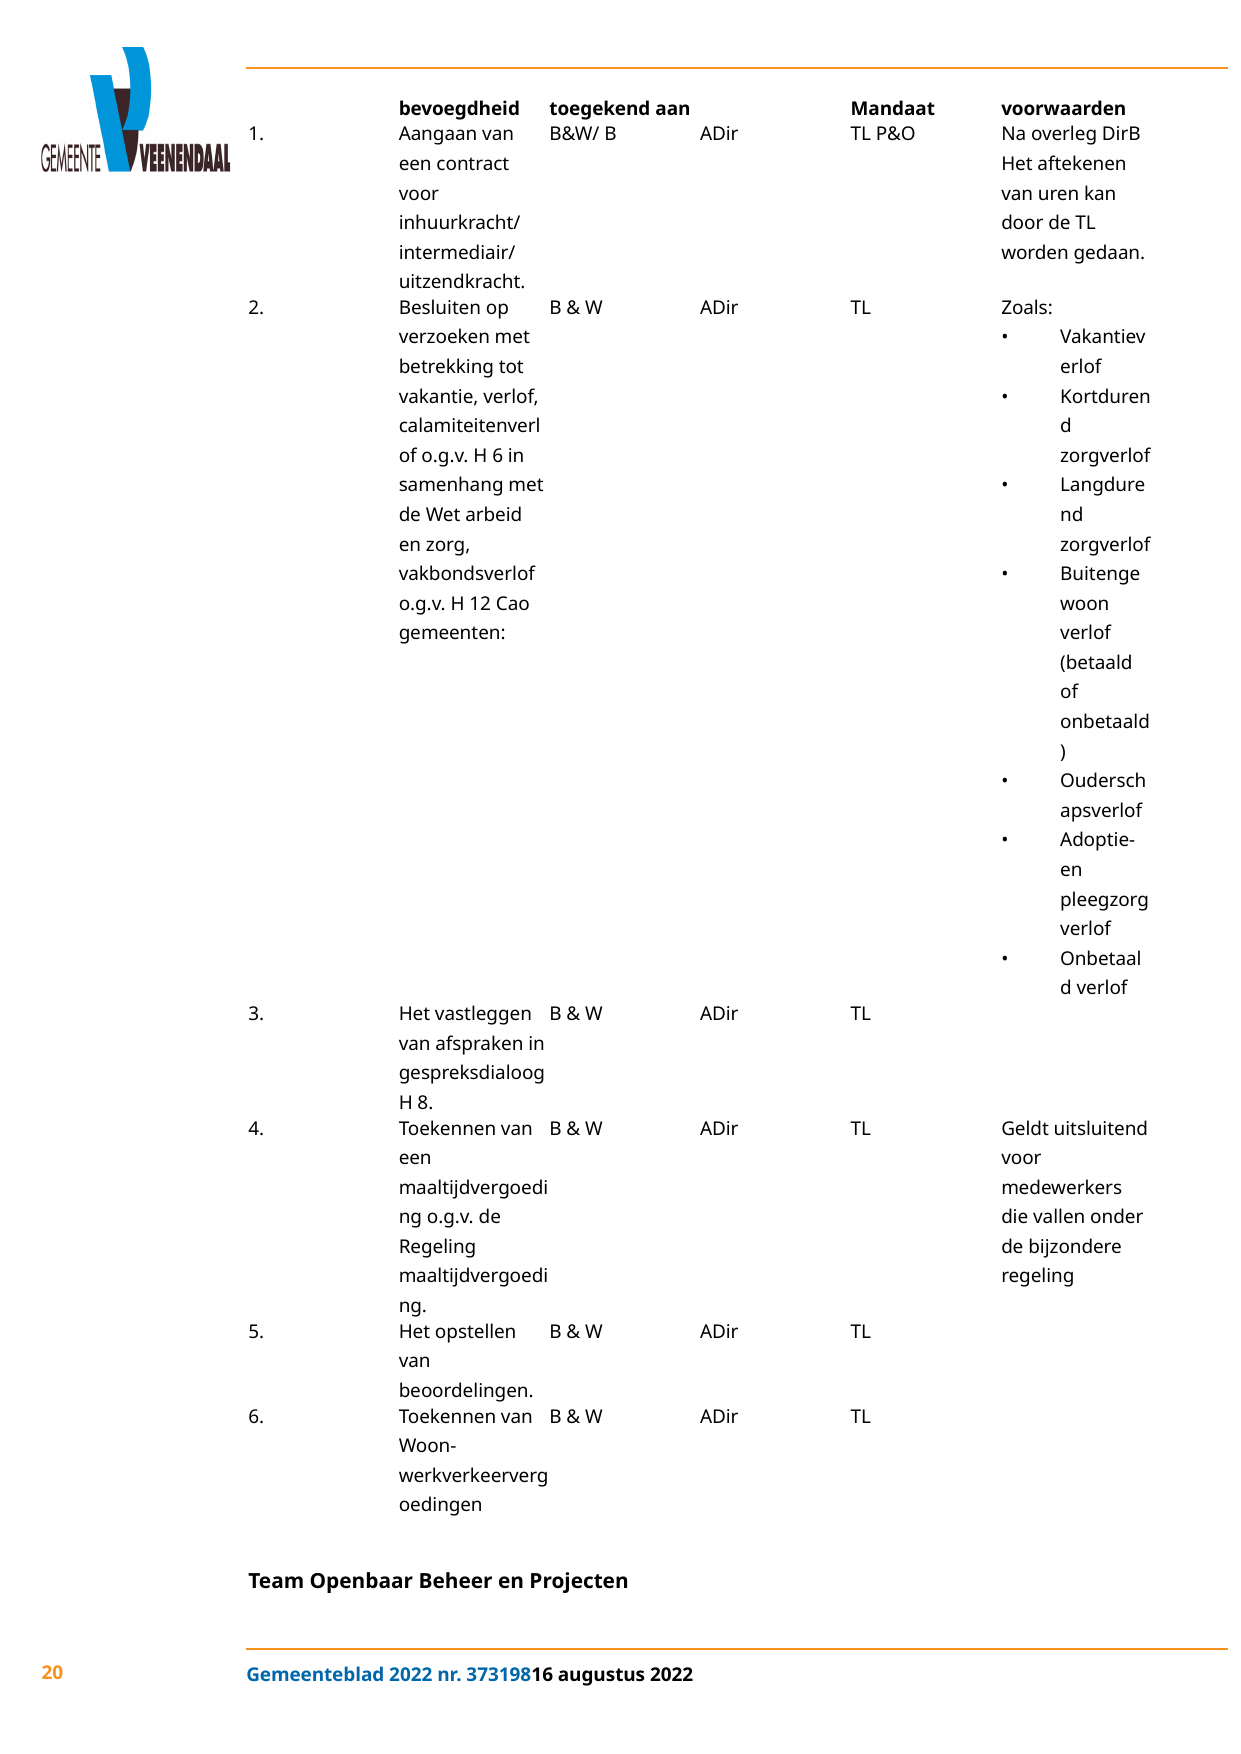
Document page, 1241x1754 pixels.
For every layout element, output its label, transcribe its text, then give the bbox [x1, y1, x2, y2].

table_cell [248, 1000, 398, 1115]
table_cell [248, 1115, 398, 1318]
table_cell Besluiten op verzoeken met betrekking tot vakantie, verlof, calamiteitenverlof o.g.v. H 6 in samenhang met de Wet arbeid en zorg, vakbondsverlof o.g.v. H 12 Cao gemeenten: [399, 294, 549, 1000]
table_cell Aangaan van een contract voor inhuurkracht/ intermediair/ uitzendkracht. [399, 121, 549, 294]
table_cell TL P&O [850, 121, 1001, 294]
table_header Mandaat [850, 95, 1001, 121]
text Team Openbaar Beheer en Projecten [248, 1566, 1152, 1595]
table_cell TL [850, 1000, 1001, 1115]
table_cell [1001, 1318, 1152, 1403]
picture [123, 47, 231, 172]
table_cell TL [850, 294, 1001, 1000]
table_header bevoegdheid [399, 95, 549, 121]
table_cell [248, 121, 398, 294]
table_header [700, 95, 850, 121]
table_cell ADir [700, 121, 850, 294]
table_cell [1001, 1403, 1152, 1517]
table_cell TL [850, 1115, 1001, 1318]
table_cell B & W [549, 1115, 700, 1318]
table_cell Na overleg DirB Het aftekenen van uren kan door de TL worden gedaan. [1001, 121, 1152, 294]
table_cell B & W [549, 294, 700, 1000]
table_cell [248, 294, 398, 1000]
table_cell Het opstellen van beoordelingen. [399, 1318, 549, 1403]
table_cell Geldt uitsluitend voor medewerkers die vallen onder de bijzondere regeling [1001, 1115, 1152, 1318]
table_cell ADir [700, 1115, 850, 1318]
table_cell Zoals: Vakantieverlof Kortdurend zorgverlof Langdurend zorgverlof Buitengewoon verlof (betaald of onbetaald) Ouderschapsverlof Adoptie- en pleegzorgverlof Onbetaald verlof [1001, 294, 1152, 1000]
table_cell Het vastleggen van afspraken in gespreksdialoog H 8. [399, 1000, 549, 1115]
table_cell [248, 1403, 398, 1517]
table_cell Toekennen van een maaltijdvergoeding o.g.v. de Regeling maaltijdvergoeding. [399, 1115, 549, 1318]
table_header [248, 95, 398, 121]
table_cell ADir [700, 1318, 850, 1403]
table_cell B&W/ B [549, 121, 700, 294]
table_header toegekend aan [549, 95, 700, 121]
table_cell Toekennen van Woon-werkverkeervergoedingen [399, 1403, 549, 1517]
table_header voorwaarden [1001, 95, 1152, 121]
table_cell [248, 1318, 398, 1403]
table_cell ADir [700, 294, 850, 1000]
table_cell TL [850, 1403, 1001, 1517]
table_cell B & W [549, 1403, 700, 1517]
table_cell B & W [549, 1000, 700, 1115]
table_cell B & W [549, 1318, 700, 1403]
table_cell ADir [700, 1000, 850, 1115]
table_cell ADir [700, 1403, 850, 1517]
table_cell TL [850, 1318, 1001, 1403]
table_cell [1001, 1000, 1152, 1115]
picture [41, 47, 130, 172]
